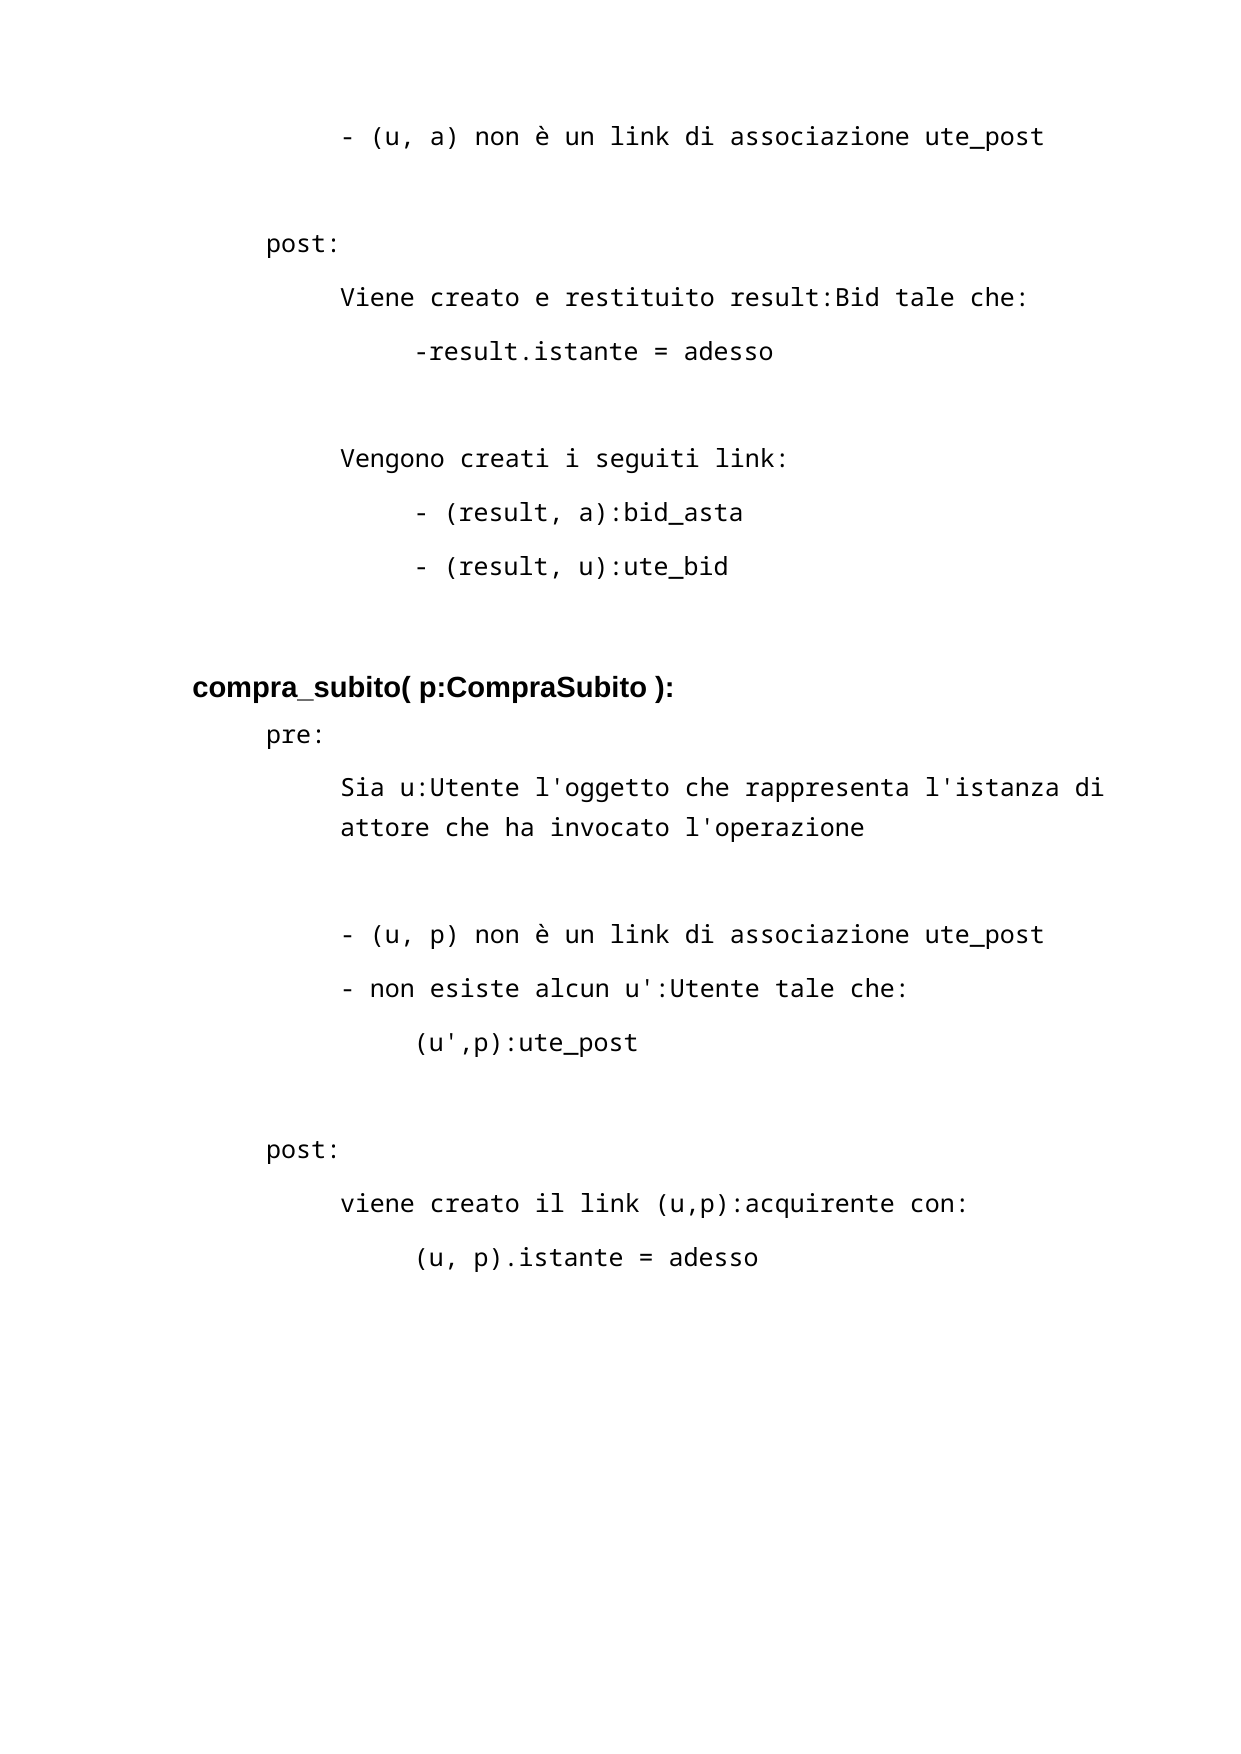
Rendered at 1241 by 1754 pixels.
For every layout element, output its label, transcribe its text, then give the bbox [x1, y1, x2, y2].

text - (u, p) non è un link di associazione ute_post [118, 917, 1122, 951]
text post: [118, 1132, 1122, 1166]
text (u',p):ute_post [118, 1024, 1122, 1058]
subtitle compra_subito( p:CompraSubito ): [118, 670, 1122, 704]
text pre: [118, 716, 1122, 750]
text - (result, u):ute_bid [118, 548, 1122, 582]
text Sia u:Utente l'oggetto che rappresenta l'istanza di attore che ha invocato l'operazione [118, 770, 1122, 843]
text - non esiste alcun u':Utente tale che: [118, 970, 1122, 1004]
text - (result, a):bid_asta [118, 494, 1122, 528]
text Vengono creati i seguiti link: [118, 441, 1122, 475]
text Viene creato e restituito result:Bid tale che: [118, 279, 1122, 313]
text post: [118, 226, 1122, 260]
text (u, p).istante = adesso [118, 1239, 1122, 1273]
text - (u, a) non è un link di associazione ute_post [118, 118, 1122, 152]
text viene creato il link (u,p):acquirente con: [118, 1185, 1122, 1219]
text -result.istante = adesso [118, 333, 1122, 367]
